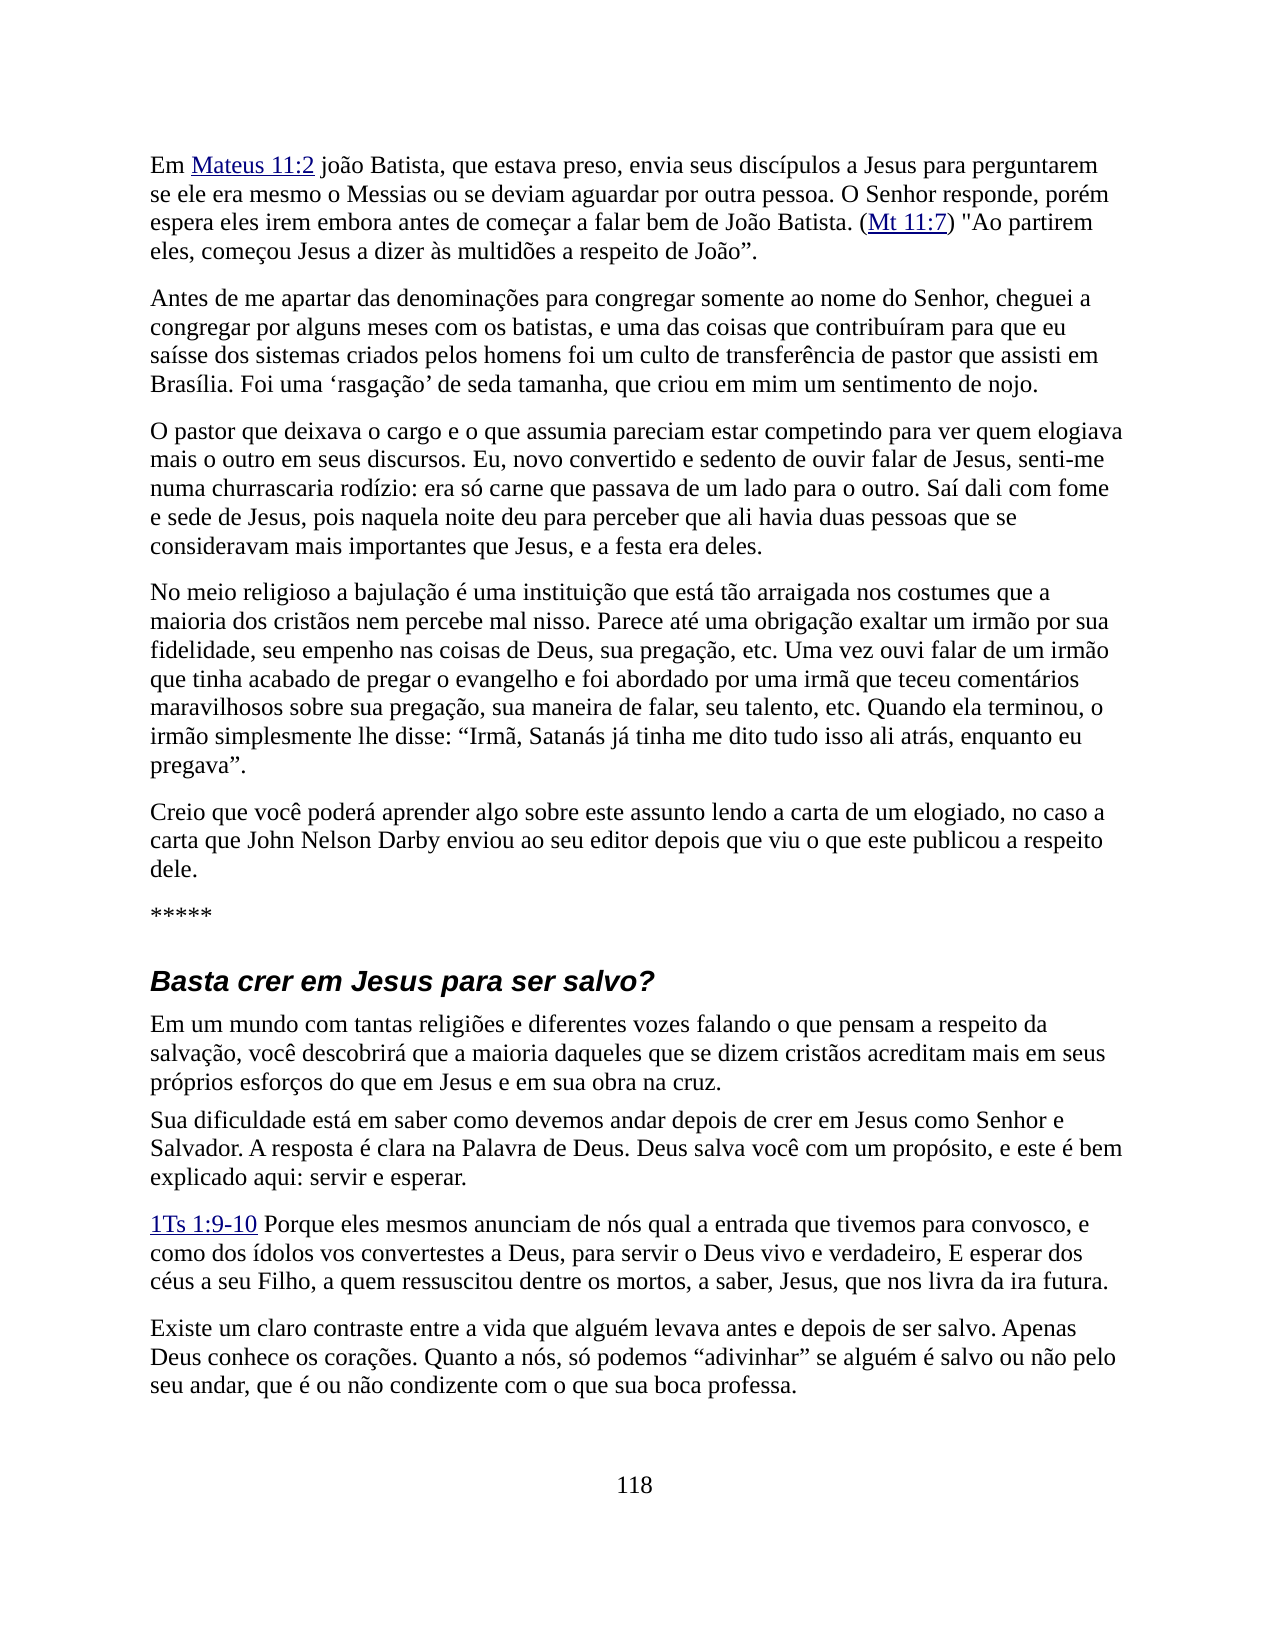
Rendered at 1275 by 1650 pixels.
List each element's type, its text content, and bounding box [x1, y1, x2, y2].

text Em Mateus 11:2 joão Batista, que estava preso, envia seus discípulos a Jesus para perguntarem se ele era mesmo o Messias ou se deviam aguardar por outra pessoa. O Senhor responde, porém espera eles irem embora antes de começar a falar bem de João Batista. (Mt 11:7) "Ao partirem eles, começou Jesus a dizer às multidões a respeito de João”. [150, 150, 1125, 265]
subtitle Basta crer em Jesus para ser salvo? [150, 963, 1125, 997]
text Antes de me apartar das denominações para congregar somente ao nome do Senhor, cheguei a congregar por alguns meses com os batistas, e uma das coisas que contribuíram para que eu saísse dos sistemas criados pelos homens foi um culto de transferência de pastor que assisti em Brasília. Foi uma ‘rasgação’ de seda tamanha, que criou em mim um sentimento de nojo. [150, 283, 1125, 398]
text O pastor que deixava o cargo e o que assumia pareciam estar competindo para ver quem elogiava mais o outro em seus discursos. Eu, novo convertido e sedento de ouvir falar de Jesus, senti-me numa churrascaria rodízio: era só carne que passava de um lado para o outro. Saí dali com fome e sede de Jesus, pois naquela noite deu para perceber que ali havia duas pessoas que se consideravam mais importantes que Jesus, e a festa era deles. [150, 416, 1125, 559]
text ***** [150, 901, 1125, 929]
text Creio que você poderá aprender algo sobre este assunto lendo a carta de um elogiado, no caso a carta que John Nelson Darby enviou ao seu editor depois que viu o que este publicou a respeito dele. [150, 797, 1125, 883]
text Em um mundo com tantas religiões e diferentes vozes falando o que pensam a respeito da salvação, você descobrirá que a maioria daqueles que se dizem cristãos acreditam mais em seus próprios esforços do que em Jesus e em sua obra na cruz. [150, 1009, 1125, 1096]
text Existe um claro contraste entre a vida que alguém levava antes e depois de ser salvo. Apenas Deus conhece os corações. Quanto a nós, só podemos “adivinhar” se alguém é salvo ou não pelo seu andar, que é ou não condizente com o que sua boca professa. [150, 1313, 1125, 1399]
text No meio religioso a bajulação é uma instituição que está tão arraigada nos costumes que a maioria dos cristãos nem percebe mal nisso. Parece até uma obrigação exaltar um irmão por sua fidelidade, seu empenho nas coisas de Deus, sua pregação, etc. Uma vez ouvi falar de um irmão que tinha acabado de pregar o evangelho e foi abordado por uma irmã que teceu comentários maravilhosos sobre sua pregação, sua maneira de falar, seu talento, etc. Quando ela terminou, o irmão simplesmente lhe disse: “Irmã, Satanás já tinha me dito tudo isso ali atrás, enquanto eu pregava”. [150, 577, 1125, 779]
text 1Ts 1:9-10 Porque eles mesmos anunciam de nós qual a entrada que tivemos para convosco, e como dos ídolos vos convertestes a Deus, para servir o Deus vivo e verdadeiro, E esperar dos céus a seu Filho, a quem ressuscitou dentre os mortos, a saber, Jesus, que nos livra da ira futura. [150, 1209, 1125, 1295]
text Sua dificuldade está em saber como devemos andar depois de crer em Jesus como Senhor e Salvador. A resposta é clara na Palavra de Deus. Deus salva você com um propósito, e este é bem explicado aqui: servir e esperar. [150, 1105, 1125, 1191]
